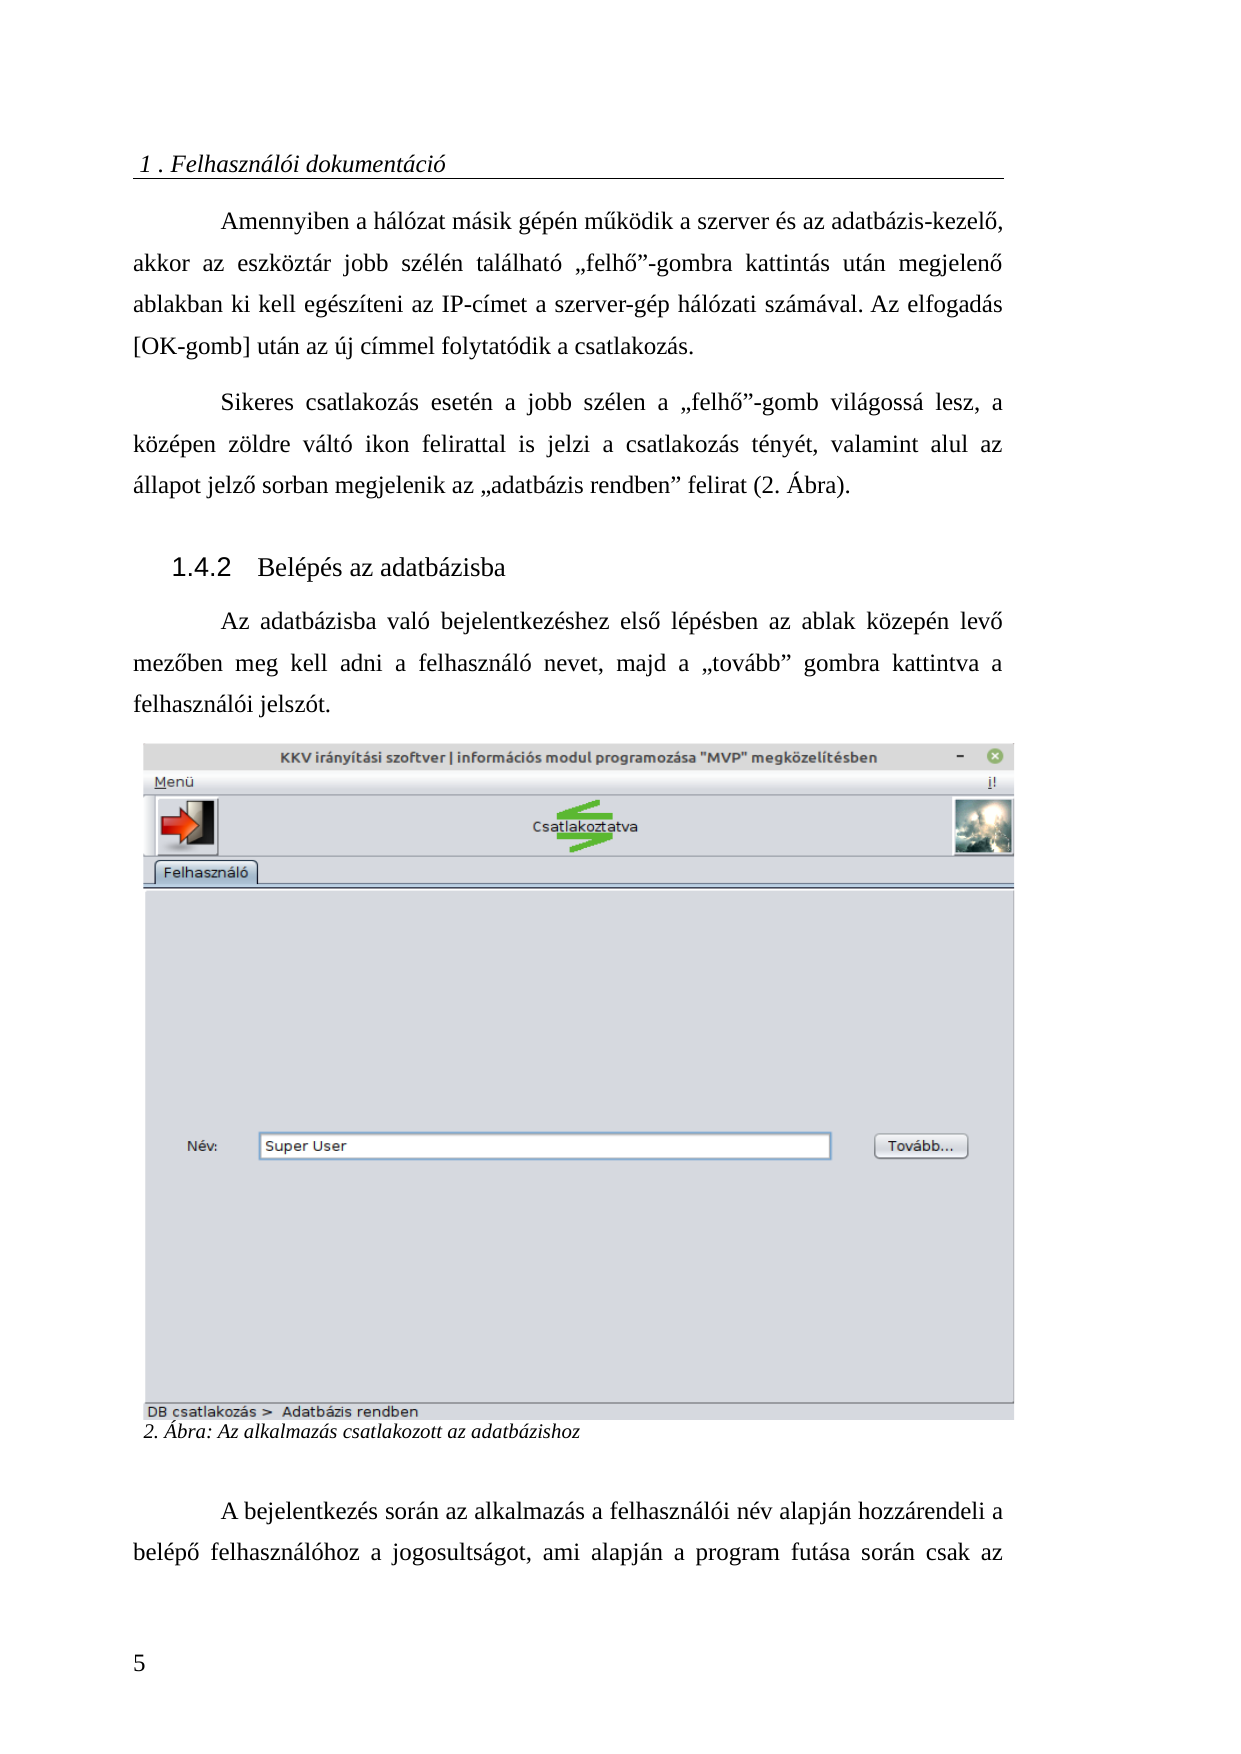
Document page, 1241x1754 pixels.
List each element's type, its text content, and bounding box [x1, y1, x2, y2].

text Amennyiben a hálózat másik gépén működik a szerver és az adatbázis-kezelő, akkor az eszköztár jobb szélén található „felhő”-gombra kattintás után megjelenő ablakban ki kell egészíteni az IP-címet a szerver-gép hálózati számával. Az elfogadás [OK-gomb] után az új címmel folytatódik a csatlakozás. [133, 207, 1004, 360]
text 2. Ábra: Az alkalmazás csatlakozott az adatbázishoz [143, 1420, 1014, 1443]
text Sikeres csatlakozás esetén a jobb szélen a „felhő”-gomb világossá lesz, a középen zöldre váltó ikon felirattal is jelzi a csatlakozás tényét, valamint alul az állapot jelző sorban megjelenik az „adatbázis rendben” felirat (2. Ábra). [133, 388, 1004, 499]
text Az adatbázisba való bejelentkezéshez első lépésben az ablak közepén levő mezőben meg kell adni a felhasználó nevet, majd a „tovább” gombra kattintva a felhasználói jelszót. [133, 607, 1004, 718]
text A bejelentkezés során az alkalmazás a felhasználói név alapján hozzárendeli a belépő felhasználóhoz a jogosultságot, ami alapján a program futása során csak az [133, 1420, 1014, 1566]
picture [143, 743, 1015, 1420]
subtitle Belépés az adatbázisba [239, 551, 1004, 582]
